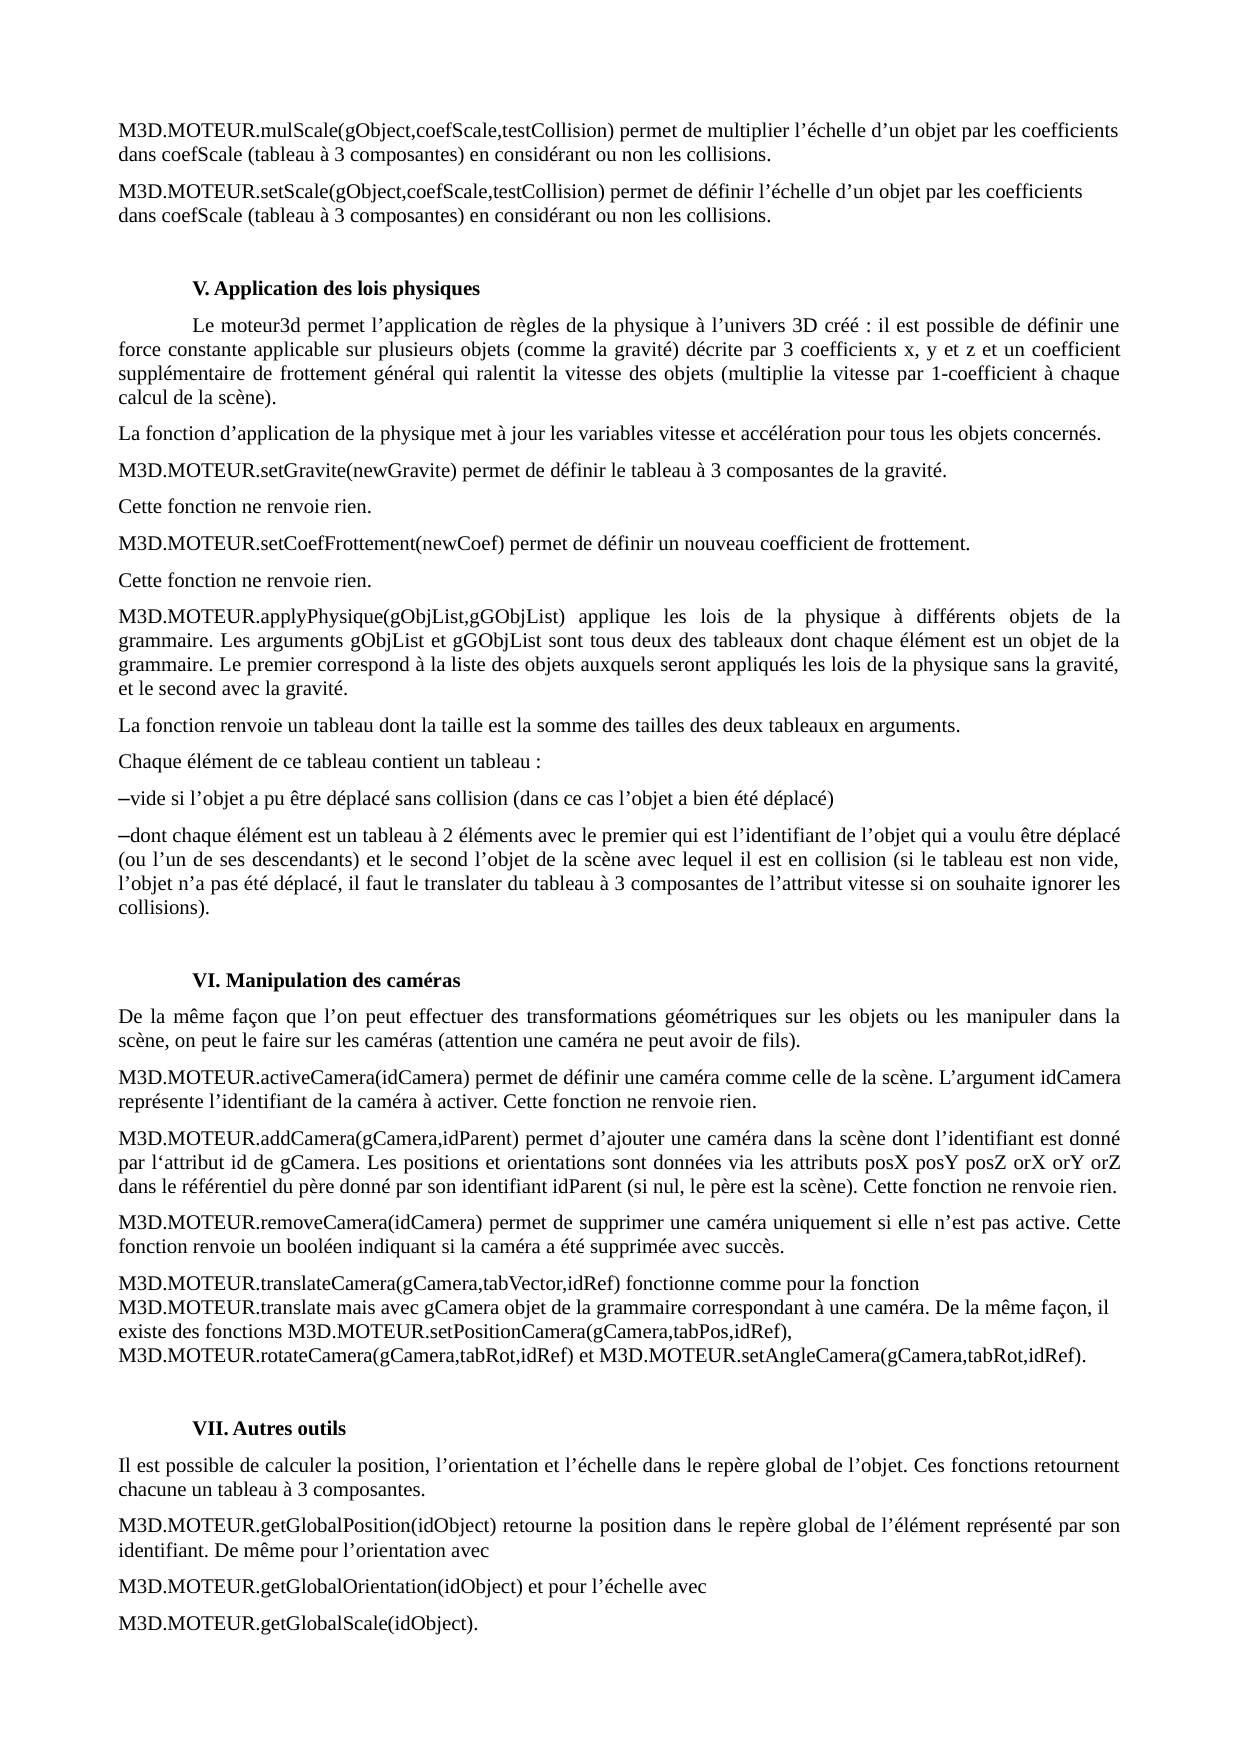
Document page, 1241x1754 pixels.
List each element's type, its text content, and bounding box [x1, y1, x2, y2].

text M3D.MOTEUR.activeCamera(idCamera) permet de définir une caméra comme celle de la scène. L’argument idCamera représente l’identifiant de la caméra à activer. Cette fonction ne renvoie rien. [118, 1065, 1122, 1113]
text Il est possible de calculer la position, l’orientation et l’échelle dans le repère global de l’objet. Ces fonctions retournent chacune un tableau à 3 composantes. [118, 1453, 1122, 1501]
text Le moteur3d permet l’application de règles de la physique à l’univers 3D créé : il est possible de définir une force constante applicable sur plusieurs objets (comme la gravité) décrite par 3 coefficients x, y et z et un coefficient supplémentaire de frottement général qui ralentit la vitesse des objets (multiplie la vitesse par 1-coefficient à chaque calcul de la scène). [118, 312, 1122, 409]
list vide si l’objet a pu être déplacé sans collision (dans ce cas l’objet a bien été déplacé) [118, 786, 1122, 810]
text M3D.MOTEUR.setCoefFrottement(newCoef) permet de définir un nouveau coefficient de frottement. [118, 531, 1122, 555]
text Chaque élément de ce tableau contient un tableau : [118, 749, 1122, 773]
text De la même façon que l’on peut effectuer des transformations géométriques sur les objets ou les manipuler dans la scène, on peut le faire sur les caméras (attention une caméra ne peut avoir de fils). [118, 1004, 1122, 1052]
text V. Application des lois physiques [118, 276, 1122, 300]
text M3D.MOTEUR.mulScale(gObject,coefScale,testCollision) permet de multiplier l’échelle d’un objet par les coefficients dans coefScale (tableau à 3 composantes) en considérant ou non les collisions. [118, 118, 1122, 166]
text M3D.MOTEUR.translateCamera(gCamera,tabVector,idRef) fonctionne comme pour la fonction M3D.MOTEUR.translate mais avec gCamera objet de la grammaire correspondant à une caméra. De la même façon, il existe des fonctions M3D.MOTEUR.setPositionCamera(gCamera,tabPos,idRef), M3D.MOTEUR.rotateCamera(gCamera,tabRot,idRef) et M3D.MOTEUR.setAngleCamera(gCamera,tabRot,idRef). [118, 1271, 1122, 1367]
text VII. Autres outils [118, 1416, 1122, 1440]
text La fonction d’application de la physique met à jour les variables vitesse et accélération pour tous les objets concernés. [118, 421, 1122, 445]
text M3D.MOTEUR.setGravite(newGravite) permet de définir le tableau à 3 composantes de la gravité. [118, 458, 1122, 482]
list dont chaque élément est un tableau à 2 éléments avec le premier qui est l’identifiant de l’objet qui a voulu être déplacé (ou l’un de ses descendants) et le second l’objet de la scène avec lequel il est en collision (si le tableau est non vide, l’objet n’a pas été déplacé, il faut le translater du tableau à 3 composantes de l’attribut vitesse si on souhaite ignorer les collisions). [118, 822, 1122, 919]
text M3D.MOTEUR.getGlobalOrientation(idObject) et pour l’échelle avec [118, 1574, 1122, 1598]
text Cette fonction ne renvoie rien. [118, 567, 1122, 592]
text M3D.MOTEUR.removeCamera(idCamera) permet de supprimer une caméra uniquement si elle n’est pas active. Cette fonction renvoie un booléen indiquant si la caméra a été supprimée avec succès. [118, 1210, 1122, 1258]
text M3D.MOTEUR.getGlobalScale(idObject). [118, 1611, 1122, 1635]
text M3D.MOTEUR.applyPhysique(gObjList,gGObjList) applique les lois de la physique à différents objets de la grammaire. Les arguments gObjList et gGObjList sont tous deux des tableaux dont chaque élément est un objet de la grammaire. Le premier correspond à la liste des objets auxquels seront appliqués les lois de la physique sans la gravité, et le second avec la gravité. [118, 604, 1122, 700]
text M3D.MOTEUR.addCamera(gCamera,idParent) permet d’ajouter une caméra dans la scène dont l’identifiant est donné par l‘attribut id de gCamera. Les positions et orientations sont données via les attributs posX posY posZ orX orY orZ dans le référentiel du père donné par son identifiant idParent (si nul, le père est la scène). Cette fonction ne renvoie rien. [118, 1126, 1122, 1198]
text Cette fonction ne renvoie rien. [118, 494, 1122, 518]
text M3D.MOTEUR.getGlobalPosition(idObject) retourne la position dans le repère global de l’élément représenté par son identifiant. De même pour l’orientation avec [118, 1513, 1122, 1562]
text VI. Manipulation des caméras [118, 968, 1122, 992]
text La fonction renvoie un tableau dont la taille est la somme des tailles des deux tableaux en arguments. [118, 713, 1122, 737]
text M3D.MOTEUR.setScale(gObject,coefScale,testCollision) permet de définir l’échelle d’un objet par les coefficients dans coefScale (tableau à 3 composantes) en considérant ou non les collisions. [118, 179, 1122, 227]
